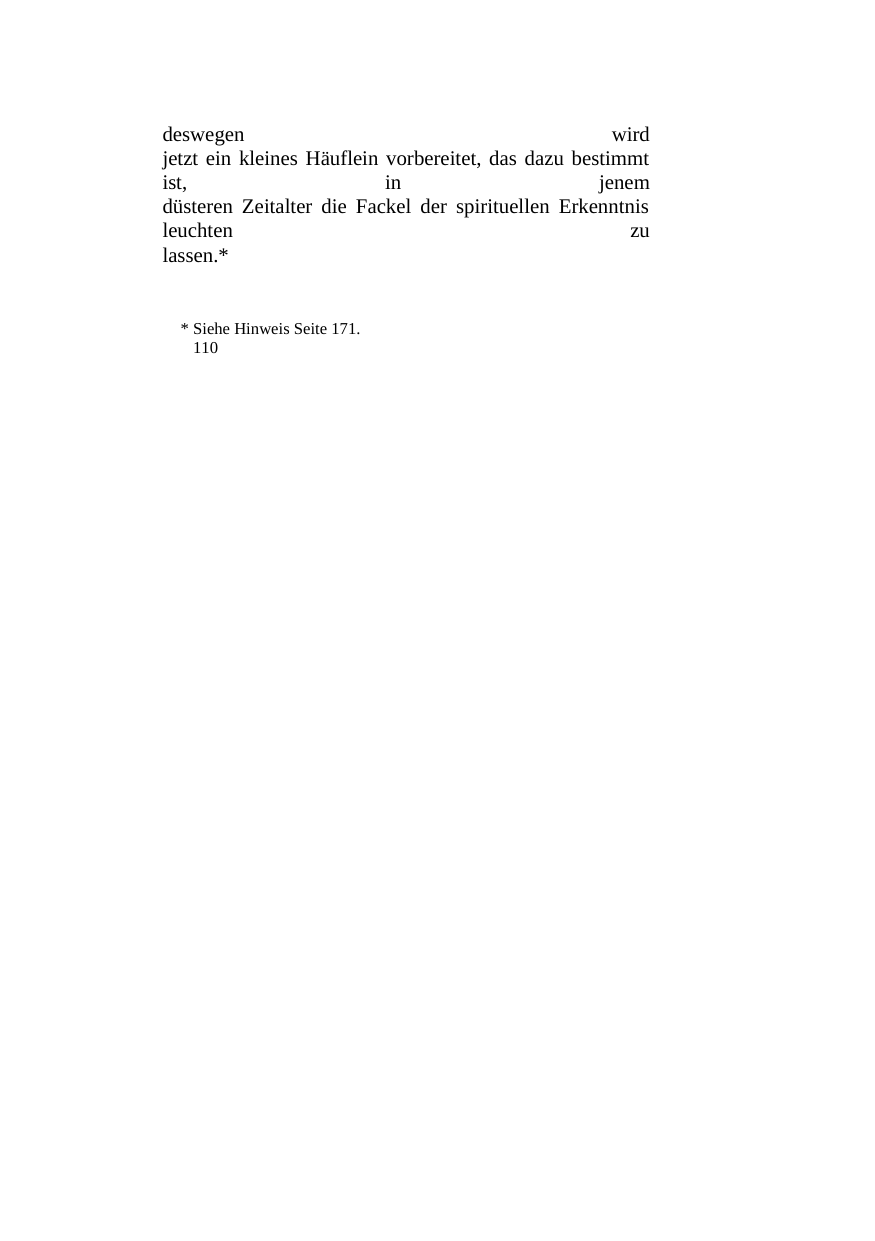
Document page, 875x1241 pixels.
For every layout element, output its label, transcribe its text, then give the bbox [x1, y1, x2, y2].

text * Siehe Hinweis Seite 171. 110 [180, 319, 650, 357]
text deswegen wird jetzt ein kleines Häuflein vorbereitet, das dazu bestimmt ist, in jenem düsteren Zeitalter die Fackel der spirituellen Erkenntnis leuchten zu lassen.* [162, 122, 650, 267]
